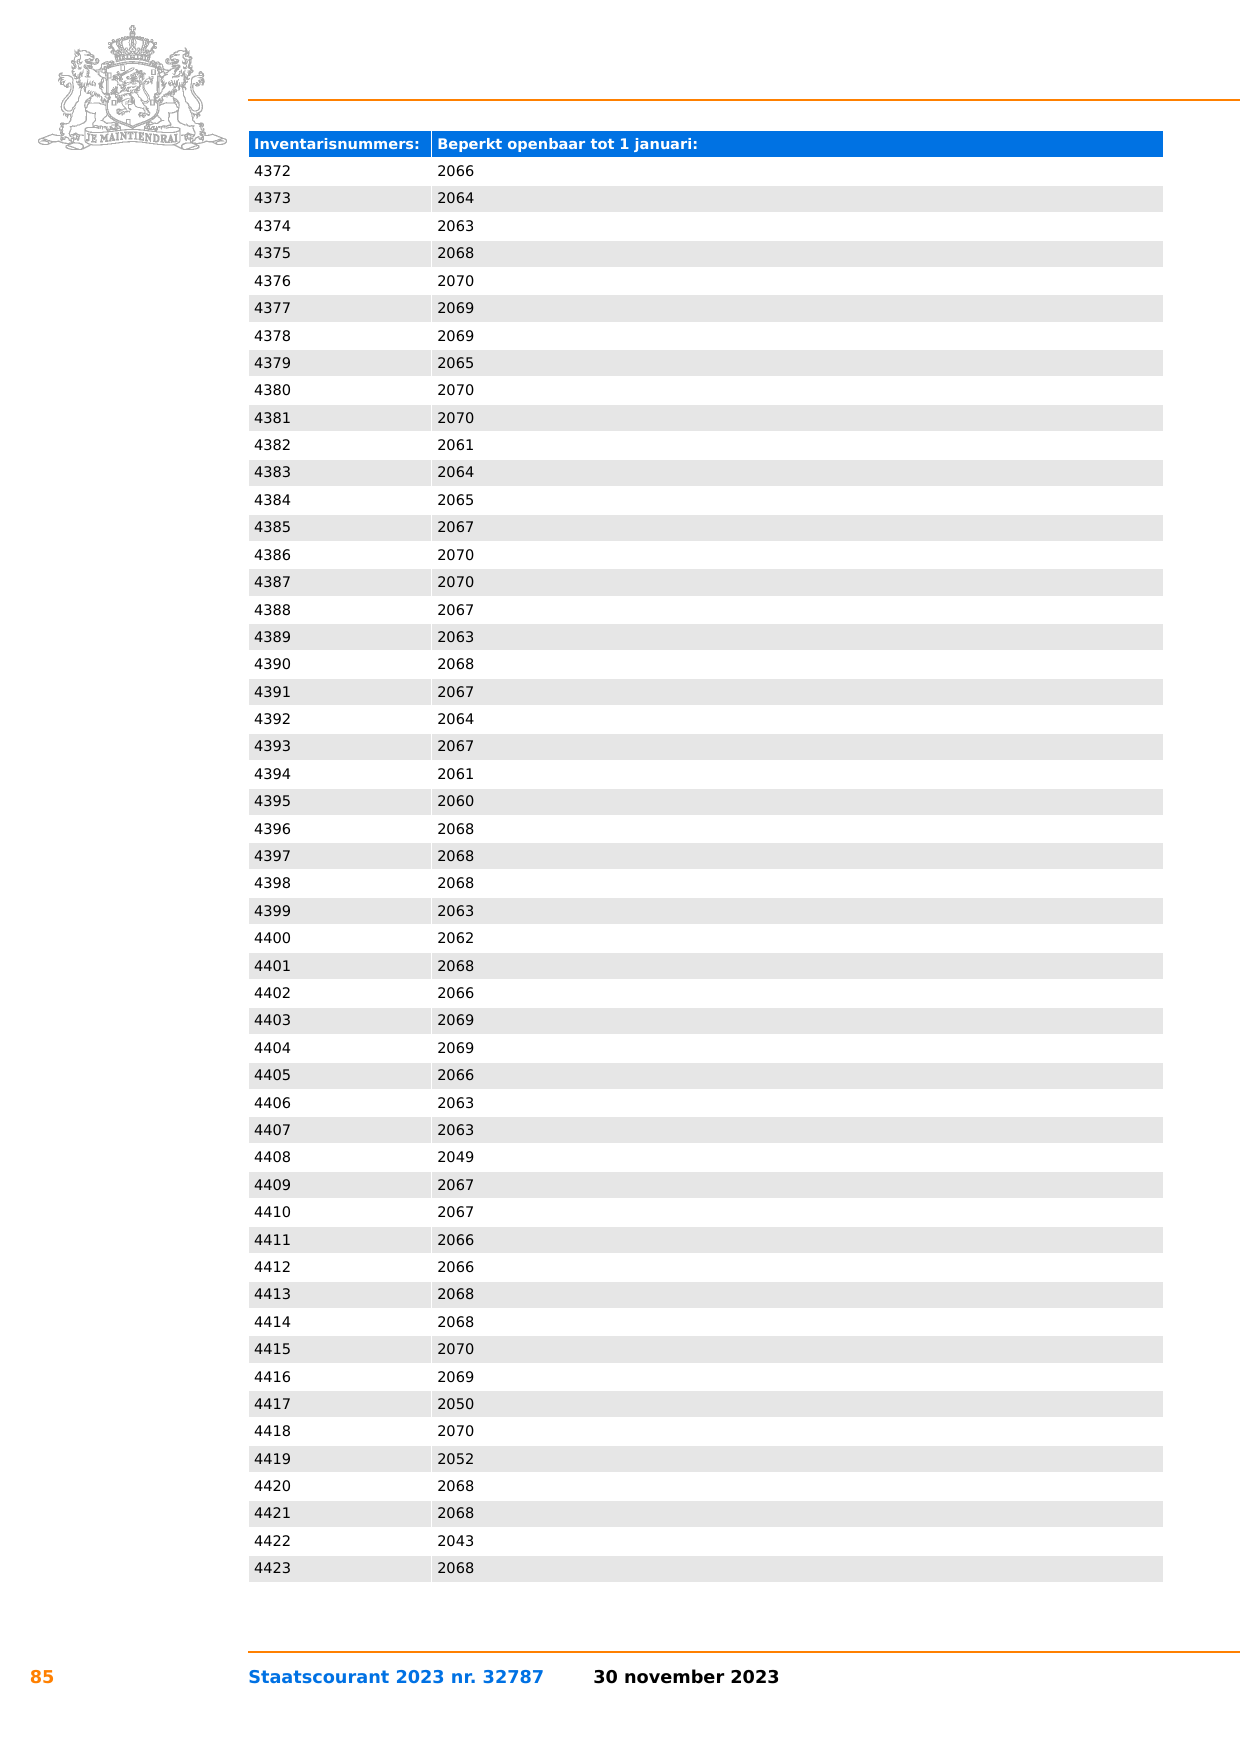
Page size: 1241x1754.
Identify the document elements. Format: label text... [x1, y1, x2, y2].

table_cell 2064 [432, 186, 1163, 212]
table_cell 2049 [432, 1145, 1163, 1171]
table_cell 2070 [432, 1419, 1163, 1445]
table_cell 4388 [249, 597, 431, 623]
table_cell 4407 [249, 1117, 431, 1143]
table_cell 4390 [249, 651, 431, 678]
table_cell 4389 [249, 624, 431, 650]
table_cell 4394 [249, 761, 431, 787]
table_cell 4415 [249, 1336, 431, 1363]
table_cell 4417 [249, 1391, 431, 1417]
table_cell 4387 [249, 569, 431, 596]
table_cell 2043 [432, 1528, 1163, 1554]
table_cell 4374 [249, 213, 431, 239]
table_cell 2069 [432, 1364, 1163, 1390]
table_cell 4382 [249, 432, 431, 459]
table_cell 4420 [249, 1473, 431, 1500]
table_cell 4408 [249, 1145, 431, 1171]
table_cell 2052 [432, 1446, 1163, 1472]
table_cell 2062 [432, 925, 1163, 952]
table_cell 2067 [432, 734, 1163, 760]
table_cell 4395 [249, 789, 431, 815]
table_cell 4372 [249, 158, 431, 185]
table_cell 2067 [432, 679, 1163, 705]
table_cell 2061 [432, 761, 1163, 787]
table_cell 2069 [432, 295, 1163, 322]
table_cell 4386 [249, 542, 431, 568]
table_cell 2069 [432, 1008, 1163, 1034]
table_cell 4405 [249, 1063, 431, 1089]
table_cell 2063 [432, 213, 1163, 239]
table_cell 4396 [249, 816, 431, 842]
table_cell 4400 [249, 925, 431, 952]
table_cell 4384 [249, 487, 431, 513]
table_cell 4419 [249, 1446, 431, 1472]
table_cell 4392 [249, 706, 431, 733]
table_cell 2070 [432, 268, 1163, 294]
table_cell 4375 [249, 241, 431, 267]
table_cell 2068 [432, 651, 1163, 678]
table_cell 4385 [249, 515, 431, 541]
table_cell 4402 [249, 980, 431, 1007]
table_cell 4411 [249, 1227, 431, 1253]
table_cell 4397 [249, 843, 431, 869]
table_cell 2063 [432, 624, 1163, 650]
table_cell 2069 [432, 323, 1163, 349]
table_cell 4376 [249, 268, 431, 294]
table_cell 4423 [249, 1556, 431, 1582]
table_cell 2066 [432, 1063, 1163, 1089]
table_cell 2068 [432, 1309, 1163, 1335]
table_cell 2068 [432, 1282, 1163, 1308]
table_cell 4377 [249, 295, 431, 322]
table_cell 2063 [432, 1117, 1163, 1143]
table_cell 2065 [432, 487, 1163, 513]
table_cell 4409 [249, 1172, 431, 1198]
table_cell 2067 [432, 1172, 1163, 1198]
table_cell 2063 [432, 1090, 1163, 1116]
table_cell 2066 [432, 980, 1163, 1007]
table_cell 2068 [432, 816, 1163, 842]
table_cell 4413 [249, 1282, 431, 1308]
table_header Beperkt openbaar tot 1 januari: [432, 131, 1163, 157]
table_cell 4422 [249, 1528, 431, 1554]
table_cell 4393 [249, 734, 431, 760]
table_cell 2061 [432, 432, 1163, 459]
table_cell 2070 [432, 1336, 1163, 1363]
table_cell 2067 [432, 515, 1163, 541]
table_cell 2068 [432, 843, 1163, 869]
table_cell 2060 [432, 789, 1163, 815]
table_cell 4398 [249, 871, 431, 897]
table_cell 2064 [432, 706, 1163, 733]
table_cell 4383 [249, 460, 431, 486]
table_cell 2064 [432, 460, 1163, 486]
table_cell 2068 [432, 1473, 1163, 1500]
table_cell 4399 [249, 898, 431, 924]
picture [38, 25, 227, 150]
table_cell 2068 [432, 953, 1163, 979]
table_header Inventarisnummers: [249, 131, 431, 157]
table_cell 2063 [432, 898, 1163, 924]
table_cell 2068 [432, 241, 1163, 267]
table_cell 2070 [432, 378, 1163, 404]
table_cell 2070 [432, 405, 1163, 431]
table_cell 2066 [432, 1227, 1163, 1253]
table_cell 2070 [432, 569, 1163, 596]
table_cell 4406 [249, 1090, 431, 1116]
table_cell 2067 [432, 597, 1163, 623]
table_cell 2069 [432, 1035, 1163, 1061]
table_cell 4401 [249, 953, 431, 979]
table_cell 4379 [249, 350, 431, 376]
table_cell 4416 [249, 1364, 431, 1390]
table_cell 4414 [249, 1309, 431, 1335]
table_cell 2050 [432, 1391, 1163, 1417]
table_cell 2067 [432, 1199, 1163, 1226]
table_cell 4404 [249, 1035, 431, 1061]
table_cell 2068 [432, 1501, 1163, 1527]
table_cell 2066 [432, 158, 1163, 185]
table_cell 2068 [432, 1556, 1163, 1582]
table_cell 4373 [249, 186, 431, 212]
table_cell 2070 [432, 542, 1163, 568]
table_cell 4410 [249, 1199, 431, 1226]
table_cell 4391 [249, 679, 431, 705]
table_cell 4418 [249, 1419, 431, 1445]
table_cell 4381 [249, 405, 431, 431]
table_cell 4403 [249, 1008, 431, 1034]
table_cell 4421 [249, 1501, 431, 1527]
table_cell 4380 [249, 378, 431, 404]
table_cell 2066 [432, 1254, 1163, 1281]
table_cell 4412 [249, 1254, 431, 1281]
table_cell 2068 [432, 871, 1163, 897]
table_cell 4378 [249, 323, 431, 349]
table_cell 2065 [432, 350, 1163, 376]
